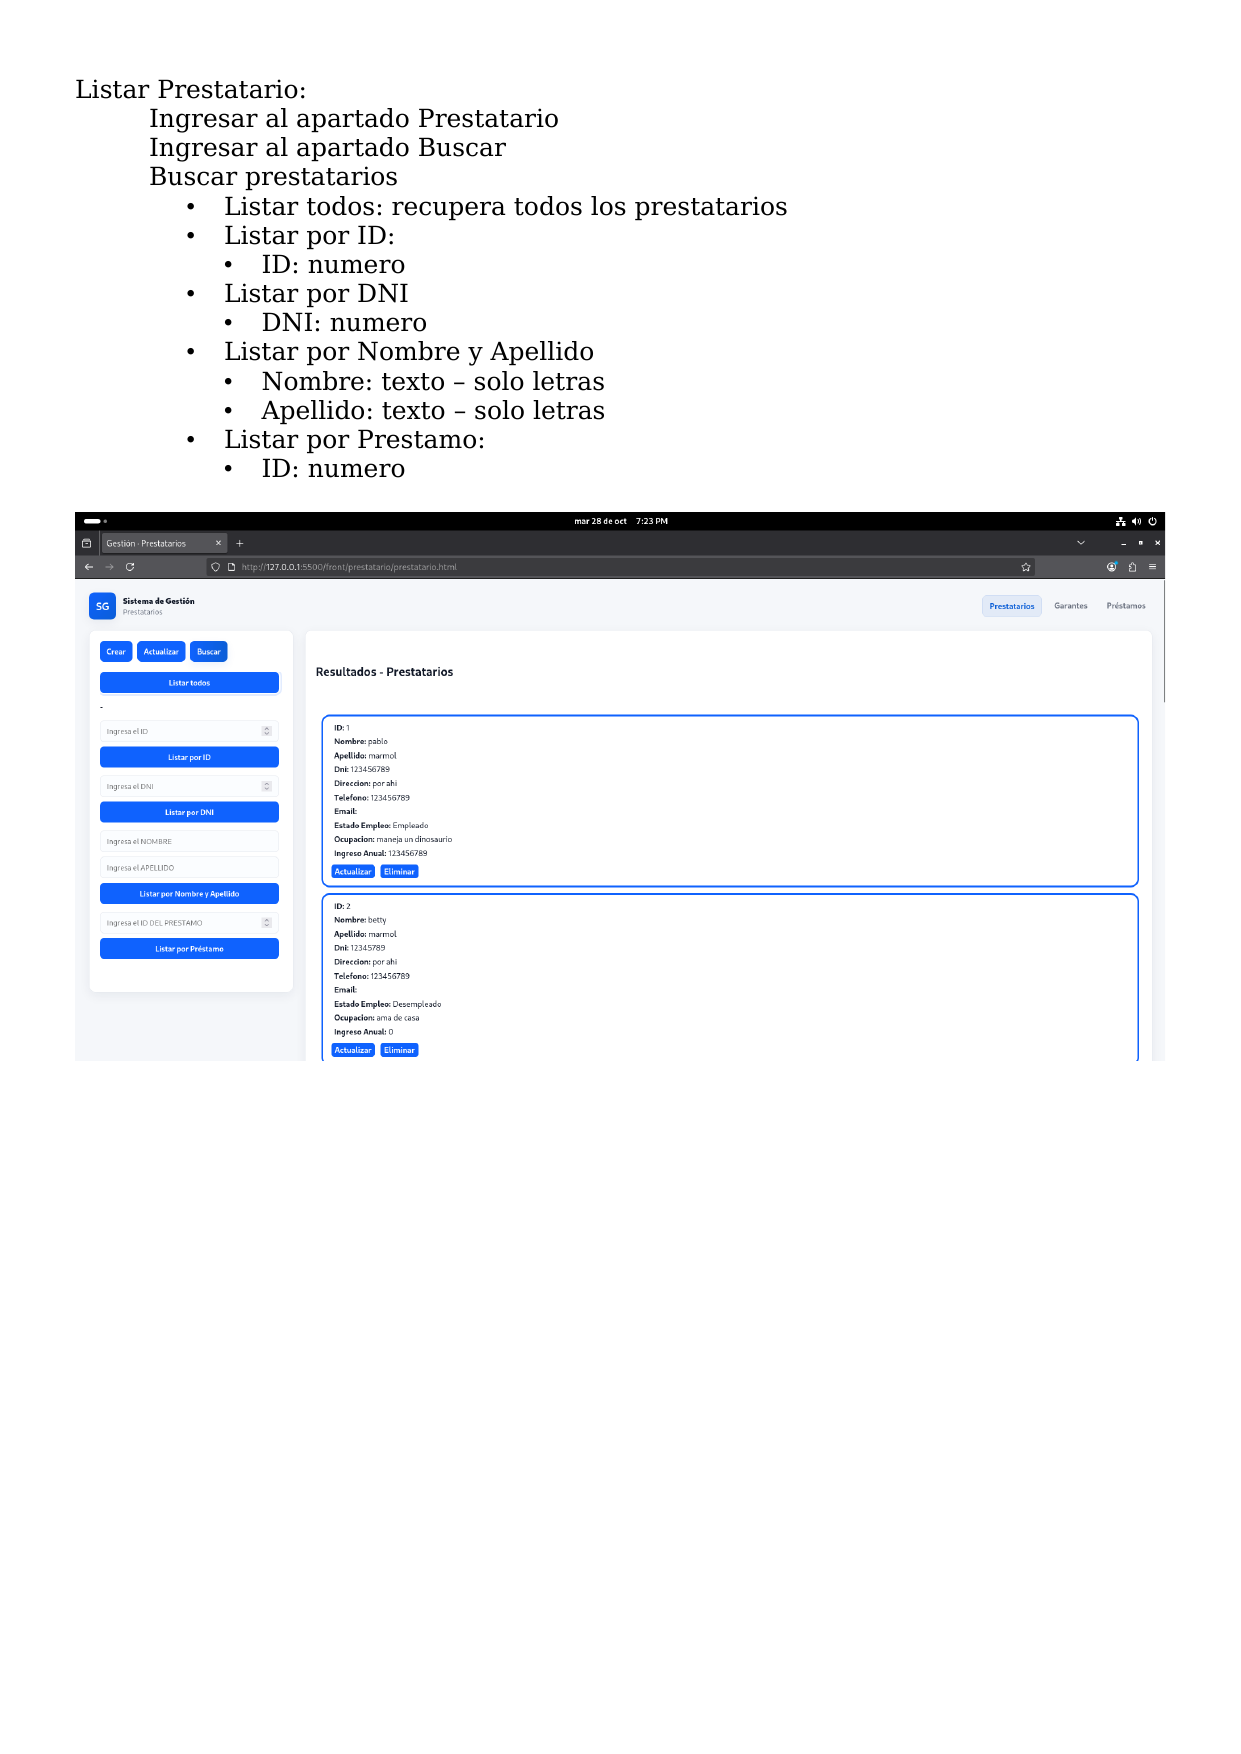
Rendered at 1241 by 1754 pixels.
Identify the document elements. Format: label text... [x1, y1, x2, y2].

list Nombre: texto – solo letras [224, 367, 1165, 396]
list Listar por ID: [186, 221, 1165, 250]
list Listar todos: recupera todos los prestatarios [186, 192, 1165, 221]
text Ingresar al apartado Buscar [75, 133, 1165, 162]
list Listar por Prestamo: [186, 425, 1165, 454]
list ID: numero [224, 454, 1165, 483]
list ID: numero [224, 250, 1165, 279]
list DNI: numero [224, 308, 1165, 337]
list Listar por DNI [186, 279, 1165, 308]
text Ingresar al apartado Prestatario [75, 104, 1165, 133]
text Buscar prestatarios [75, 162, 1165, 192]
picture [75, 512, 1166, 1061]
list Apellido: texto – solo letras [224, 396, 1165, 425]
text Listar Prestatario: [75, 75, 1165, 104]
list Listar por Nombre y Apellido [186, 337, 1165, 367]
